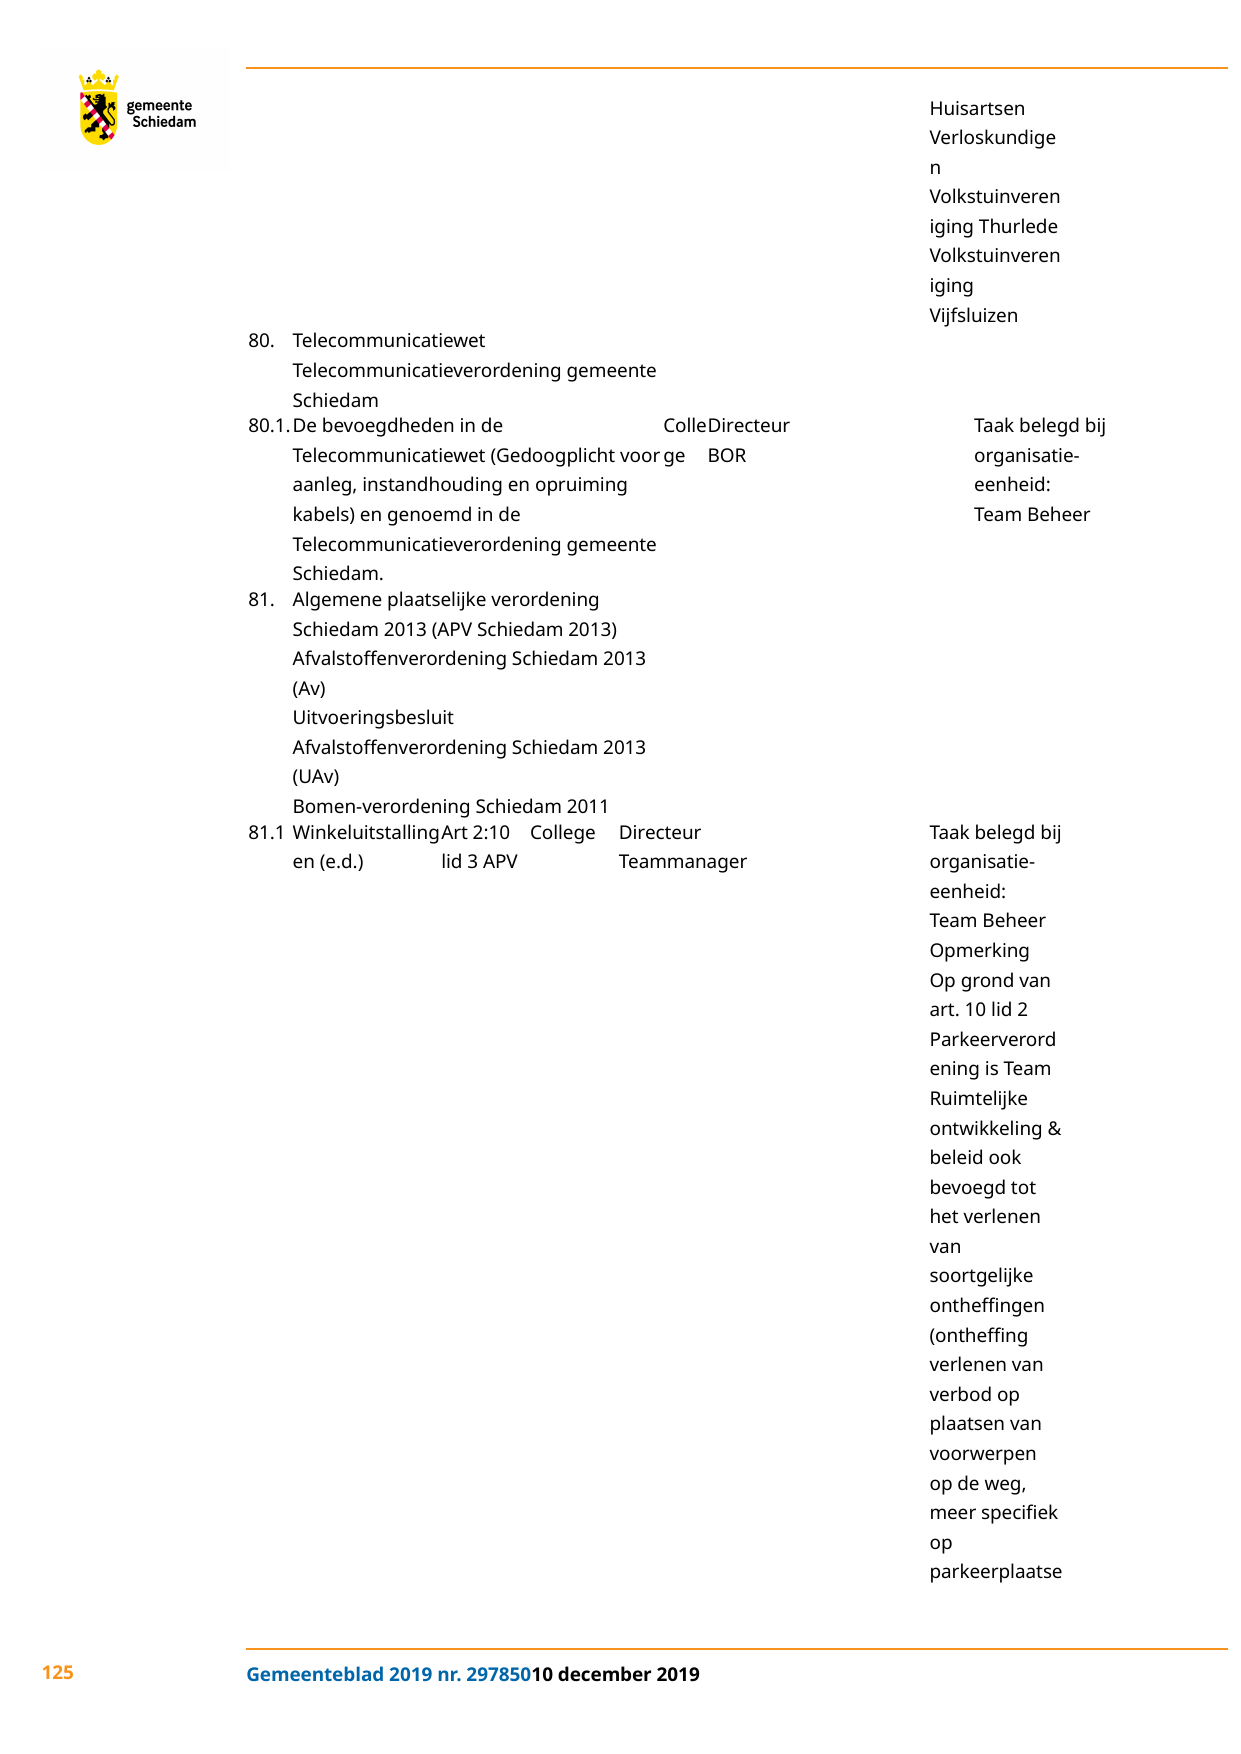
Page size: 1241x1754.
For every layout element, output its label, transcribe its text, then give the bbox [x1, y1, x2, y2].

table_cell Winkeluitstallingen (e.d.) [293, 819, 441, 1584]
table_cell College [663, 413, 707, 586]
table_cell [708, 586, 841, 819]
table_cell Taak belegd bij organisatie-eenheid: Team Beheer Opmerking Op grond van art. 10 lid 2 Parkeerverordening is Team Ruimtelijke ontwikkeling & beleid ook bevoegd tot het verlenen van soortgelijke ontheffingen (ontheffing verlenen van verbod op plaatsen van voorwerpen op de weg, meer specifiek op parkeerplaatse [929, 819, 1063, 1584]
table_cell Taak belegd bij organisatie-eenheid: Team Beheer [974, 413, 1107, 586]
table_cell [796, 819, 929, 1584]
table_cell [663, 328, 707, 412]
table_cell 80. [248, 328, 292, 412]
table_cell [293, 95, 441, 328]
table_cell De bevoegdheden in de Telecommunicatiewet (Gedoogplicht voor aanleg, instandhouding en opruiming kabels) en genoemd in de Telecommunicatieverordening gemeente Schiedam. [293, 413, 663, 586]
table_cell Algemene plaatselijke verordening Schiedam 2013 (APV Schiedam 2013) Afvalstoffenverordening Schiedam 2013 (Av) Uitvoeringsbesluit Afvalstoffenverordening Schiedam 2013 (UAv) Bomen-verordening Schiedam 2011 [293, 586, 663, 819]
table_cell [974, 328, 1107, 412]
table_cell [974, 586, 1107, 819]
table_cell [619, 95, 796, 328]
table_cell Directeur Teammanager [619, 819, 796, 1584]
table_cell Art 2:10 lid 3 APV [441, 819, 530, 1584]
table_cell [248, 95, 292, 328]
table_cell College [530, 819, 619, 1584]
table_cell [841, 413, 974, 586]
table_cell [441, 95, 530, 328]
picture [41, 47, 231, 172]
table_cell Huisartsen Verloskundigen Volkstuinvereniging Thurlede Volkstuinvereniging Vijfsluizen [929, 95, 1063, 328]
table_cell Directeur BOR [708, 413, 841, 586]
table_cell [841, 586, 974, 819]
table_cell [841, 328, 974, 412]
table_cell [796, 95, 929, 328]
table_cell 80.1. [248, 413, 292, 586]
table_cell Telecommunicatiewet Telecommunicatieverordening gemeente Schiedam [293, 328, 663, 412]
table_cell 81.1 [248, 819, 292, 1584]
table_cell [708, 328, 841, 412]
table_cell 81. [248, 586, 292, 819]
table_cell [530, 95, 619, 328]
table_cell [663, 586, 707, 819]
